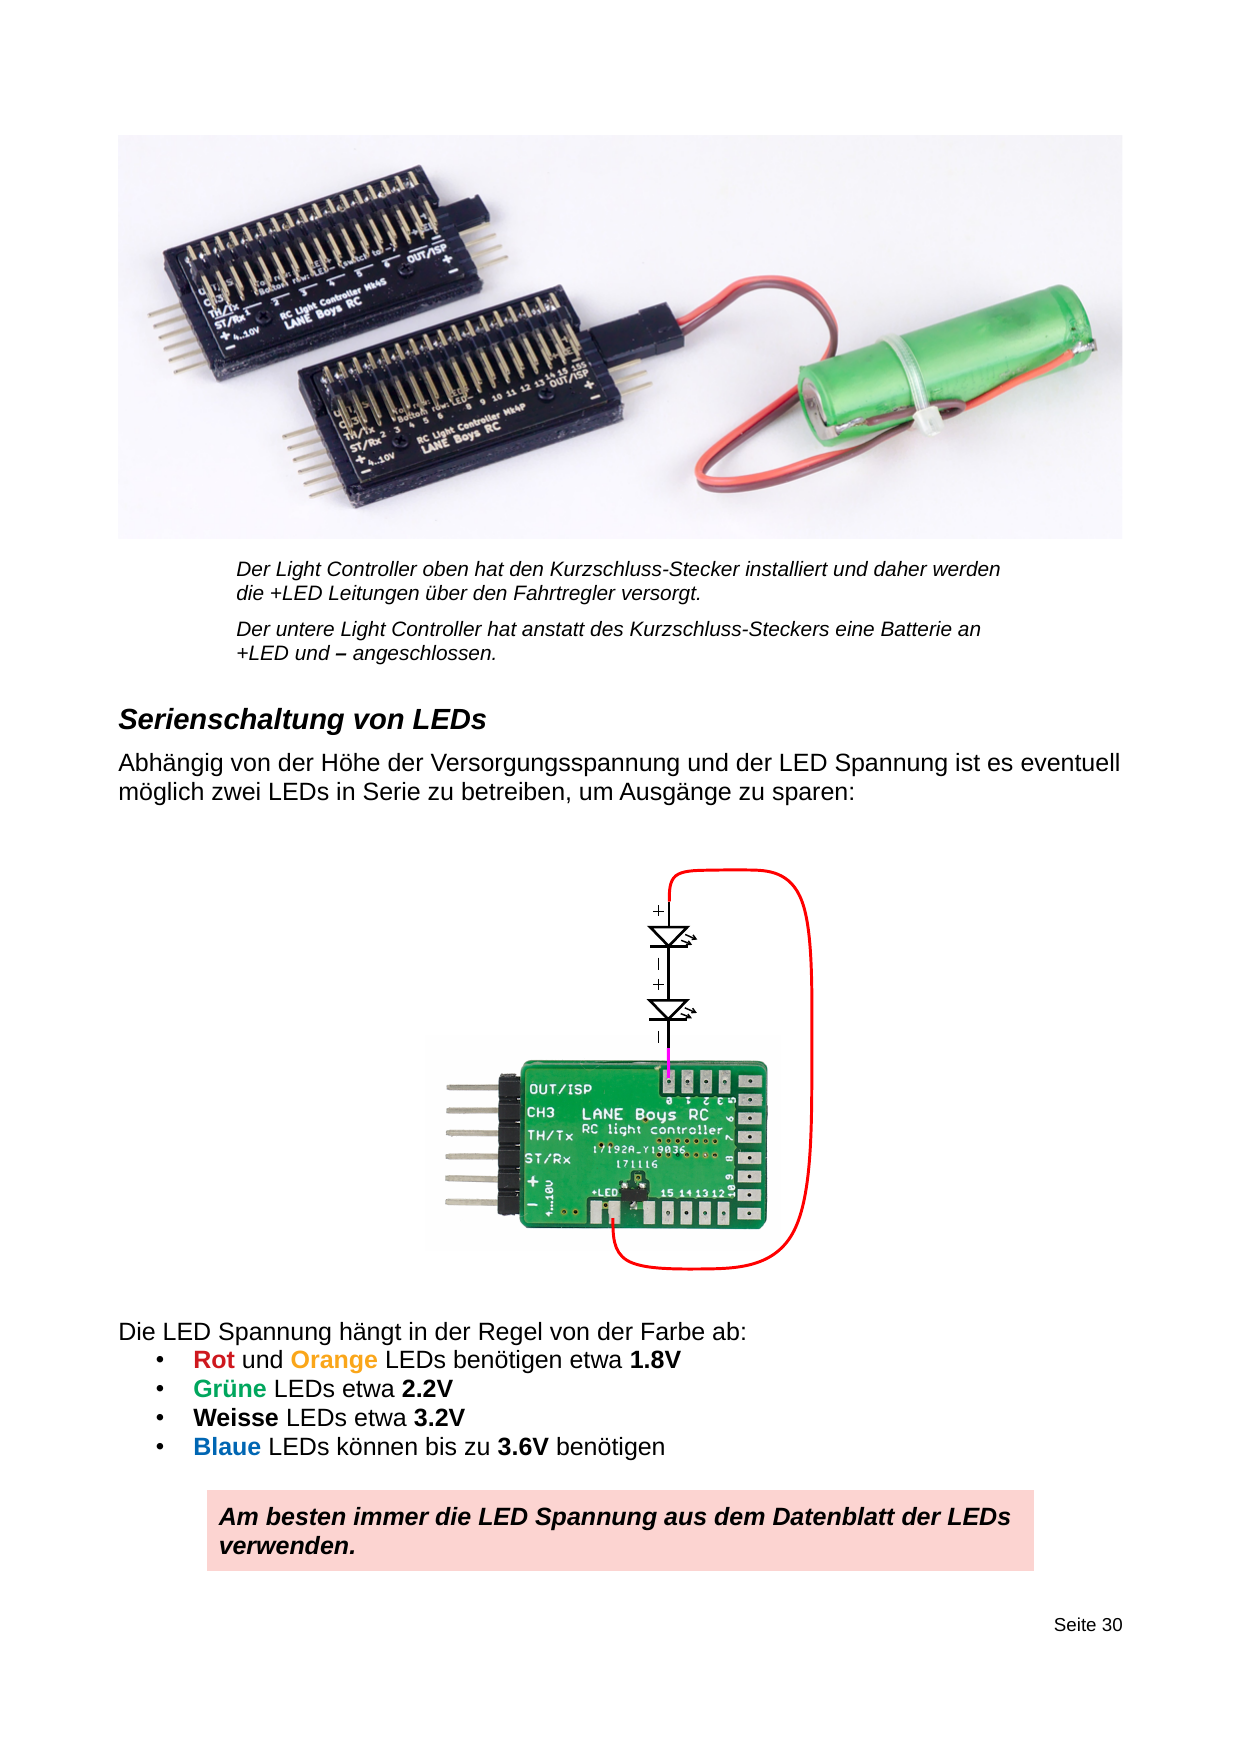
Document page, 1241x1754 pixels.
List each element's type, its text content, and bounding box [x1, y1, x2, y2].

text Der Light Controller oben hat den Kurzschluss-Stecker installiert und daher werden die +LED Leitungen über den Fahrtregler versorgt. [236, 557, 1004, 604]
text Am besten immer die LED Spannung aus dem Datenblatt der LEDs verwenden. [207, 1490, 1034, 1571]
text Abhängig von der Höhe der Versorgungsspannung und der LED Spannung ist es eventuell möglich zwei LEDs in Serie zu betreiben, um Ausgänge zu sparen: [118, 748, 1122, 806]
list Rot und Orange LEDs benötigen etwa 1.8V [156, 1345, 1122, 1374]
text Die LED Spannung hängt in der Regel von der Farbe ab: [118, 1317, 1122, 1345]
text Der untere Light Controller hat anstatt des Kurzschluss-Steckers eine Batterie an +LED und – angeschlossen. [236, 617, 1004, 665]
subtitle Serienschaltung von LEDs [118, 702, 1122, 736]
list Grüne LEDs etwa 2.2V [156, 1374, 1122, 1403]
list Blaue LEDs können bis zu 3.6V benötigen [156, 1432, 1122, 1461]
picture [118, 135, 1123, 539]
list Weisse LEDs etwa 3.2V [156, 1403, 1122, 1432]
